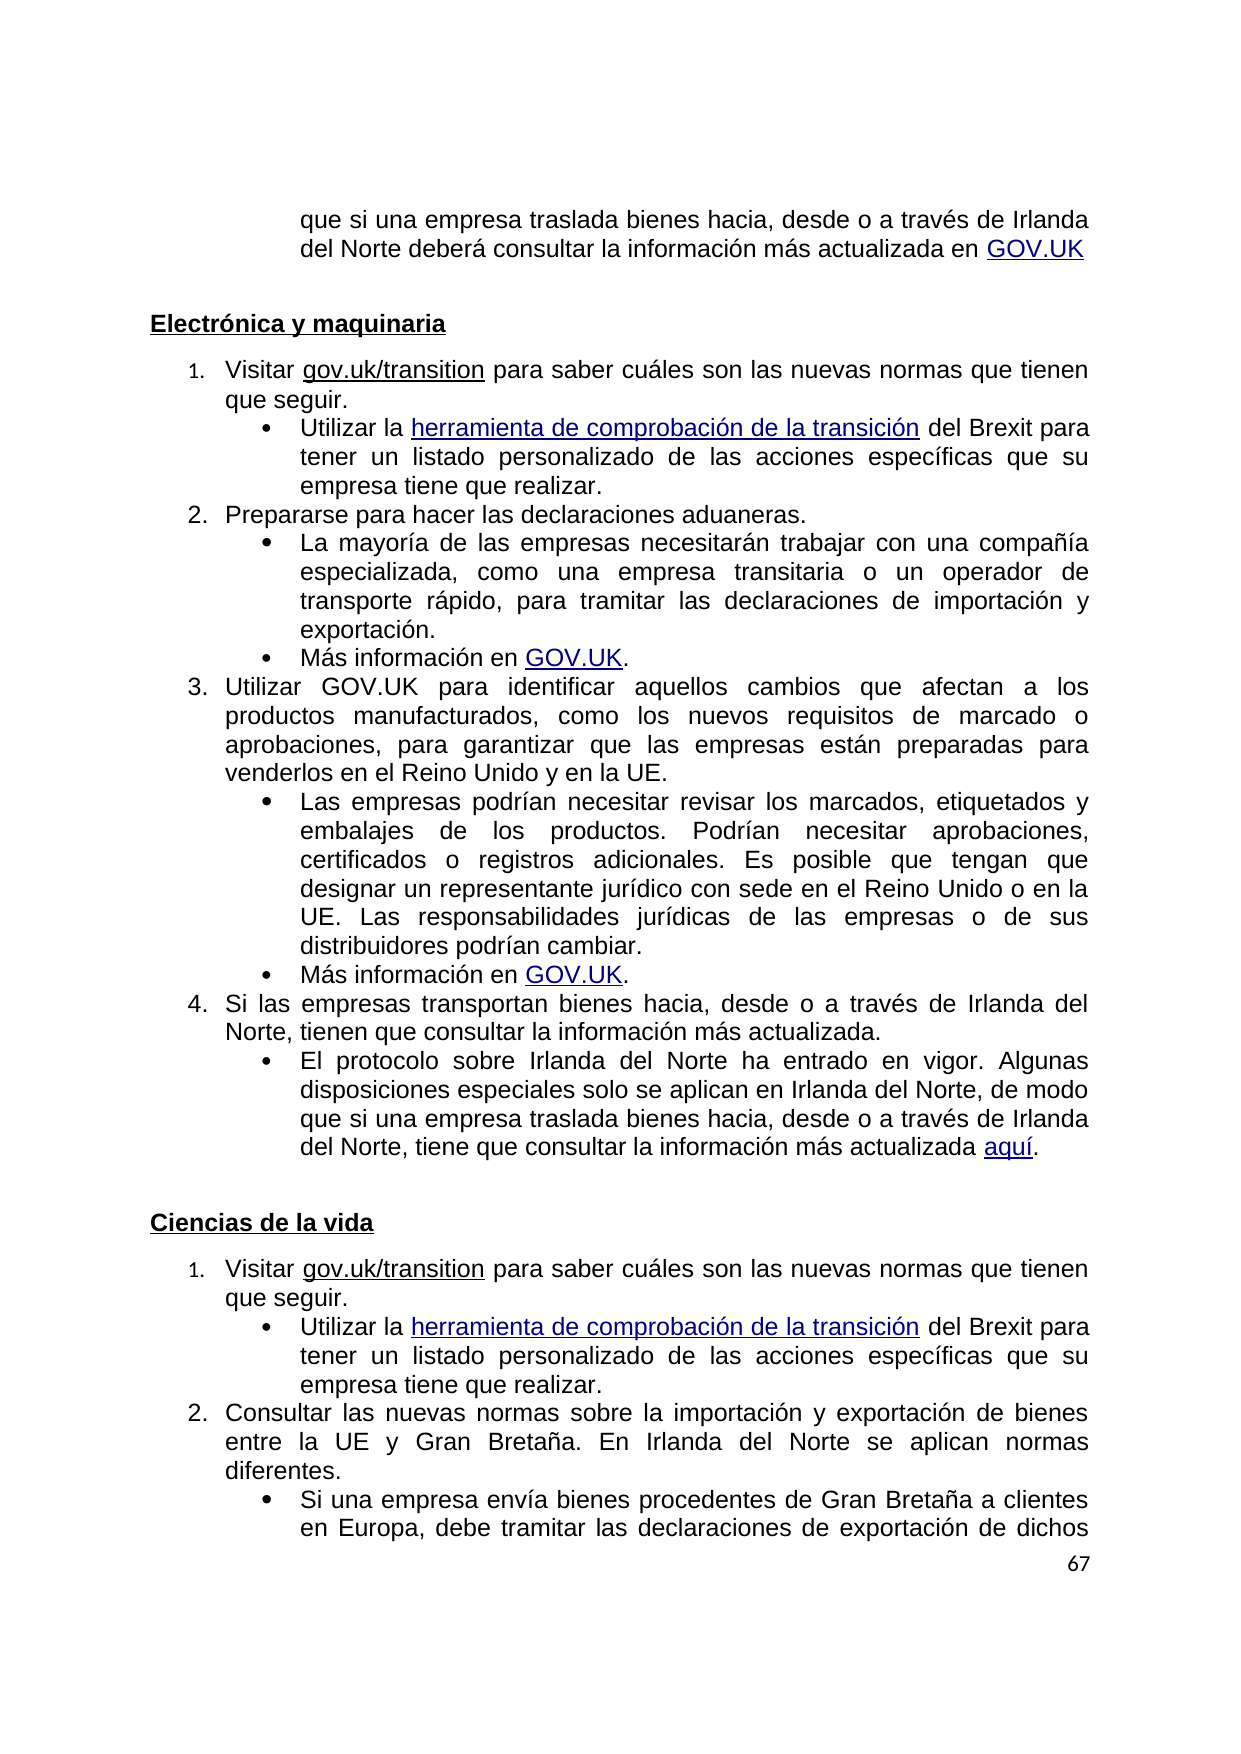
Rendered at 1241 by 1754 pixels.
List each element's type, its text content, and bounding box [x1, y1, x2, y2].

list La mayoría de las empresas necesitarán trabajar con una compañía especializada, como una empresa transitaria o un operador de transporte rápido, para tramitar las declaraciones de importación y exportación. [262, 528, 1090, 643]
list Las empresas podrían necesitar revisar los marcados, etiquetados y embalajes de los productos. Podrían necesitar aprobaciones, certificados o registros adicionales. Es posible que tengan que designar un representante jurídico con sede en el Reino Unido o en la UE. Las responsabilidades jurídicas de las empresas o de sus distribuidores podrían cambiar. [262, 787, 1090, 960]
list que si una empresa traslada bienes hacia, desde o a través de Irlanda del Norte deberá consultar la información más actualizada en GOV.UK [262, 205, 1090, 262]
list Más información en GOV.UK. [262, 643, 1090, 672]
list Consultar las nuevas normas sobre la importación y exportación de bienes entre la UE y Gran Bretaña. En Irlanda del Norte se aplican normas diferentes. [187, 1398, 1090, 1484]
list Más información en GOV.UK. [262, 960, 1090, 988]
list Utilizar la herramienta de comprobación de la transición del Brexit para tener un listado personalizado de las acciones específicas que su empresa tiene que realizar. [262, 413, 1090, 499]
list Utilizar la herramienta de comprobación de la transición del Brexit para tener un listado personalizado de las acciones específicas que su empresa tiene que realizar. [262, 1312, 1090, 1398]
list Si las empresas transportan bienes hacia, desde o a través de Irlanda del Norte, tienen que consultar la información más actualizada. [187, 988, 1090, 1046]
list El protocolo sobre Irlanda del Norte ha entrado en vigor. Algunas disposiciones especiales solo se aplican en Irlanda del Norte, de modo que si una empresa traslada bienes hacia, desde o a través de Irlanda del Norte, tiene que consultar la información más actualizada aquí. [262, 1046, 1090, 1161]
text Ciencias de la vida [150, 1208, 1090, 1236]
list Visitar gov.uk/transition para saber cuáles son las nuevas normas que tienen que seguir. [187, 355, 1090, 413]
list Visitar gov.uk/transition para saber cuáles son las nuevas normas que tienen que seguir. [187, 1254, 1090, 1312]
list Prepararse para hacer las declaraciones aduaneras. [187, 499, 1090, 528]
list Utilizar GOV.UK para identificar aquellos cambios que afectan a los productos manufacturados, como los nuevos requisitos de marcado o aprobaciones, para garantizar que las empresas están preparadas para venderlos en el Reino Unido y en la UE. [187, 672, 1090, 787]
text Electrónica y maquinaria [150, 309, 1090, 338]
list Si una empresa envía bienes procedentes de Gran Bretaña a clientes en Europa, debe tramitar las declaraciones de exportación de dichos [262, 1484, 1090, 1542]
